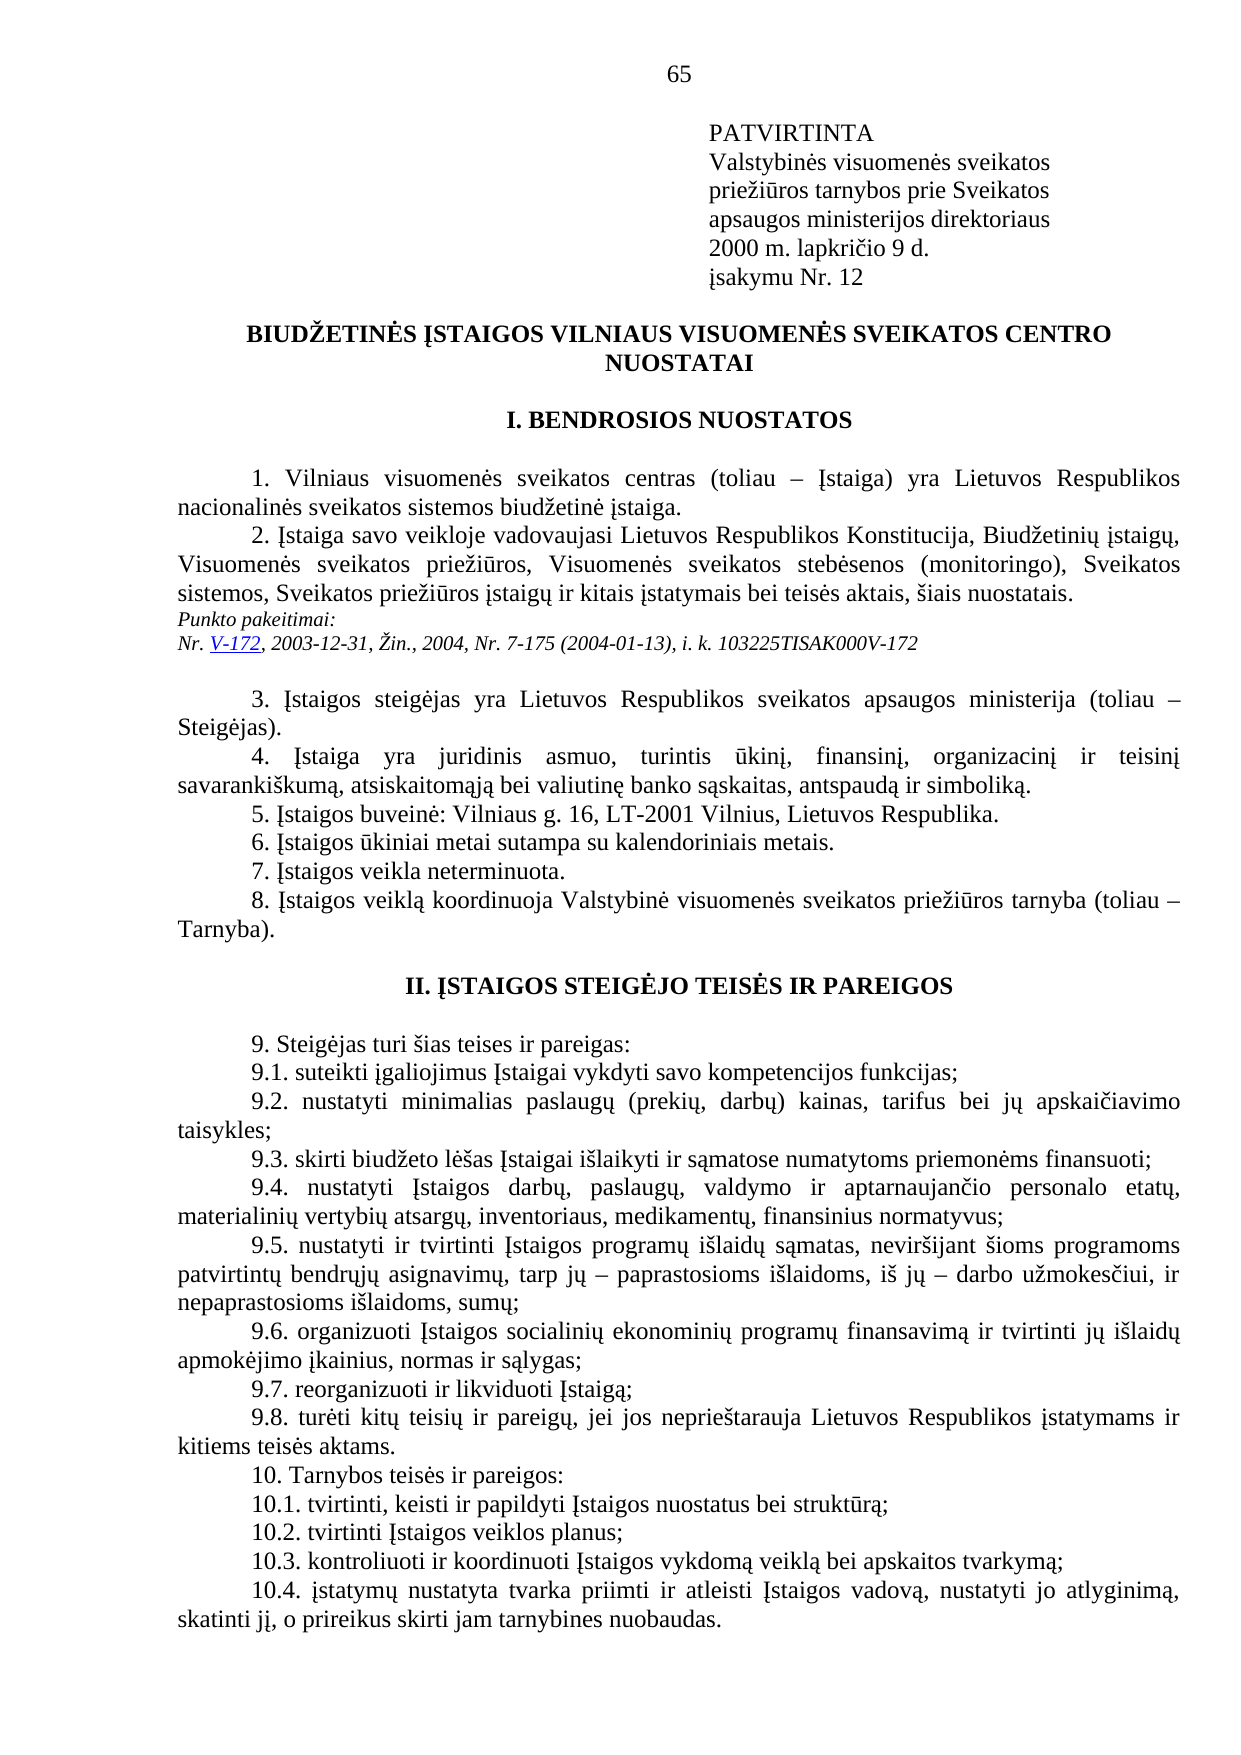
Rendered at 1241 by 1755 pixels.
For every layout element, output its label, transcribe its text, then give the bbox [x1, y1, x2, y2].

text BIUDžetinės įstaigos vILNIAUS VISUOMENĖS SVEIKATOS CENTRo NUOSTATAI [177, 319, 1181, 377]
text 7. Įstaigos veikla neterminuota. [177, 856, 1181, 885]
text PATVIRTINTA [709, 118, 1181, 147]
text 4. Įstaiga yra juridinis asmuo, turintis ūkinį, finansinį, organizacinį ir teisinį savarankiškumą, atsiskaitomąją bei valiutinę banko sąskaitas, antspaudą ir simboliką. [177, 741, 1181, 799]
text 1. Vilniaus visuomenės sveikatos centras (toliau – Įstaiga) yra Lietuvos Respublikos nacionalinės sveikatos sistemos biudžetinė įstaiga. [177, 463, 1181, 521]
text 9. Steigėjas turi šias teises ir pareigas: [177, 1029, 1181, 1057]
text 6. Įstaigos ūkiniai metai sutampa su kalendoriniais metais. [177, 827, 1181, 856]
text 2000 m. lapkričio 9 d. [177, 233, 1181, 262]
text 9.2. nustatyti minimalias paslaugų (prekių, darbų) kainas, tarifus bei jų apskaičiavimo taisykles; [177, 1086, 1181, 1144]
text 9.8. turėti kitų teisių ir pareigų, jei jos neprieštarauja Lietuvos Respublikos įstatymams ir kitiems teisės aktams. [177, 1402, 1181, 1460]
text apsaugos ministerijos direktoriaus [177, 204, 1181, 233]
text 10.1. tvirtinti, keisti ir papildyti Įstaigos nuostatus bei struktūrą; [177, 1489, 1181, 1517]
text 10.4. įstatymų nustatyta tvarka priimti ir atleisti Įstaigos vadovą, nustatyti jo atlyginimą, skatinti jį, o prireikus skirti jam tarnybines nuobaudas. [177, 1575, 1181, 1632]
text Nr. V-172, 2003-12-31, Žin., 2004, Nr. 7-175 (2004-01-13), i. k. 103225TISAK000V-172 [177, 631, 1181, 655]
text įsakymu Nr. 12 [177, 262, 1181, 291]
text 10. Tarnybos teisės ir pareigos: [177, 1460, 1181, 1489]
text 10.2. tvirtinti Įstaigos veiklos planus; [177, 1517, 1181, 1546]
text 3. Įstaigos steigėjas yra Lietuvos Respublikos sveikatos apsaugos ministerija (toliau – Steigėjas). [177, 684, 1181, 741]
text 9.6. organizuoti Įstaigos socialinių ekonominių programų finansavimą ir tvirtinti jų išlaidų apmokėjimo įkainius, normas ir sąlygas; [177, 1316, 1181, 1374]
text 9.3. skirti biudžeto lėšas Įstaigai išlaikyti ir sąmatose numatytoms priemonėms finansuoti; [177, 1144, 1181, 1172]
text 8. Įstaigos veiklą koordinuoja Valstybinė visuomenės sveikatos priežiūros tarnyba (toliau – Tarnyba). [177, 885, 1181, 942]
text 9.5. nustatyti ir tvirtinti Įstaigos programų išlaidų sąmatas, neviršijant šioms programoms patvirtintų bendrųjų asignavimų, tarp jų – paprastosioms išlaidoms, iš jų – darbo užmokesčiui, ir nepaprastosioms išlaidoms, sumų; [177, 1230, 1181, 1316]
text 5. Įstaigos buveinė: Vilniaus g. 16, LT-2001 Vilnius, Lietuvos Respublika. [177, 799, 1181, 827]
text 9.7. reorganizuoti ir likviduoti Įstaigą; [177, 1374, 1181, 1402]
text 9.1. suteikti įgaliojimus Įstaigai vykdyti savo kompetencijos funkcijas; [177, 1057, 1181, 1086]
text II. ĮSTAIGOS STEIGĖJO TEISĖS IR PAREIGOS [177, 971, 1181, 1000]
text 10.3. kontroliuoti ir koordinuoti Įstaigos vykdomą veiklą bei apskaitos tvarkymą; [177, 1546, 1181, 1575]
text Punkto pakeitimai: [177, 607, 1181, 631]
text I. bendrosios nuostatos [177, 406, 1181, 434]
text Valstybinės visuomenės sveikatos [177, 147, 1181, 176]
text 9.4. nustatyti Įstaigos darbų, paslaugų, valdymo ir aptarnaujančio personalo etatų, materialinių vertybių atsargų, inventoriaus, medikamentų, finansinius normatyvus; [177, 1172, 1181, 1230]
text priežiūros tarnybos prie Sveikatos [177, 176, 1181, 204]
text 2. Įstaiga savo veikloje vadovaujasi Lietuvos Respublikos Konstitucija, Biudžetinių įstaigų, Visuomenės sveikatos priežiūros, Visuomenės sveikatos stebėsenos (monitoringo), Sveikatos sistemos, Sveikatos priežiūros įstaigų ir kitais įstatymais bei teisės aktais, šiais nuostatais. [177, 521, 1181, 607]
